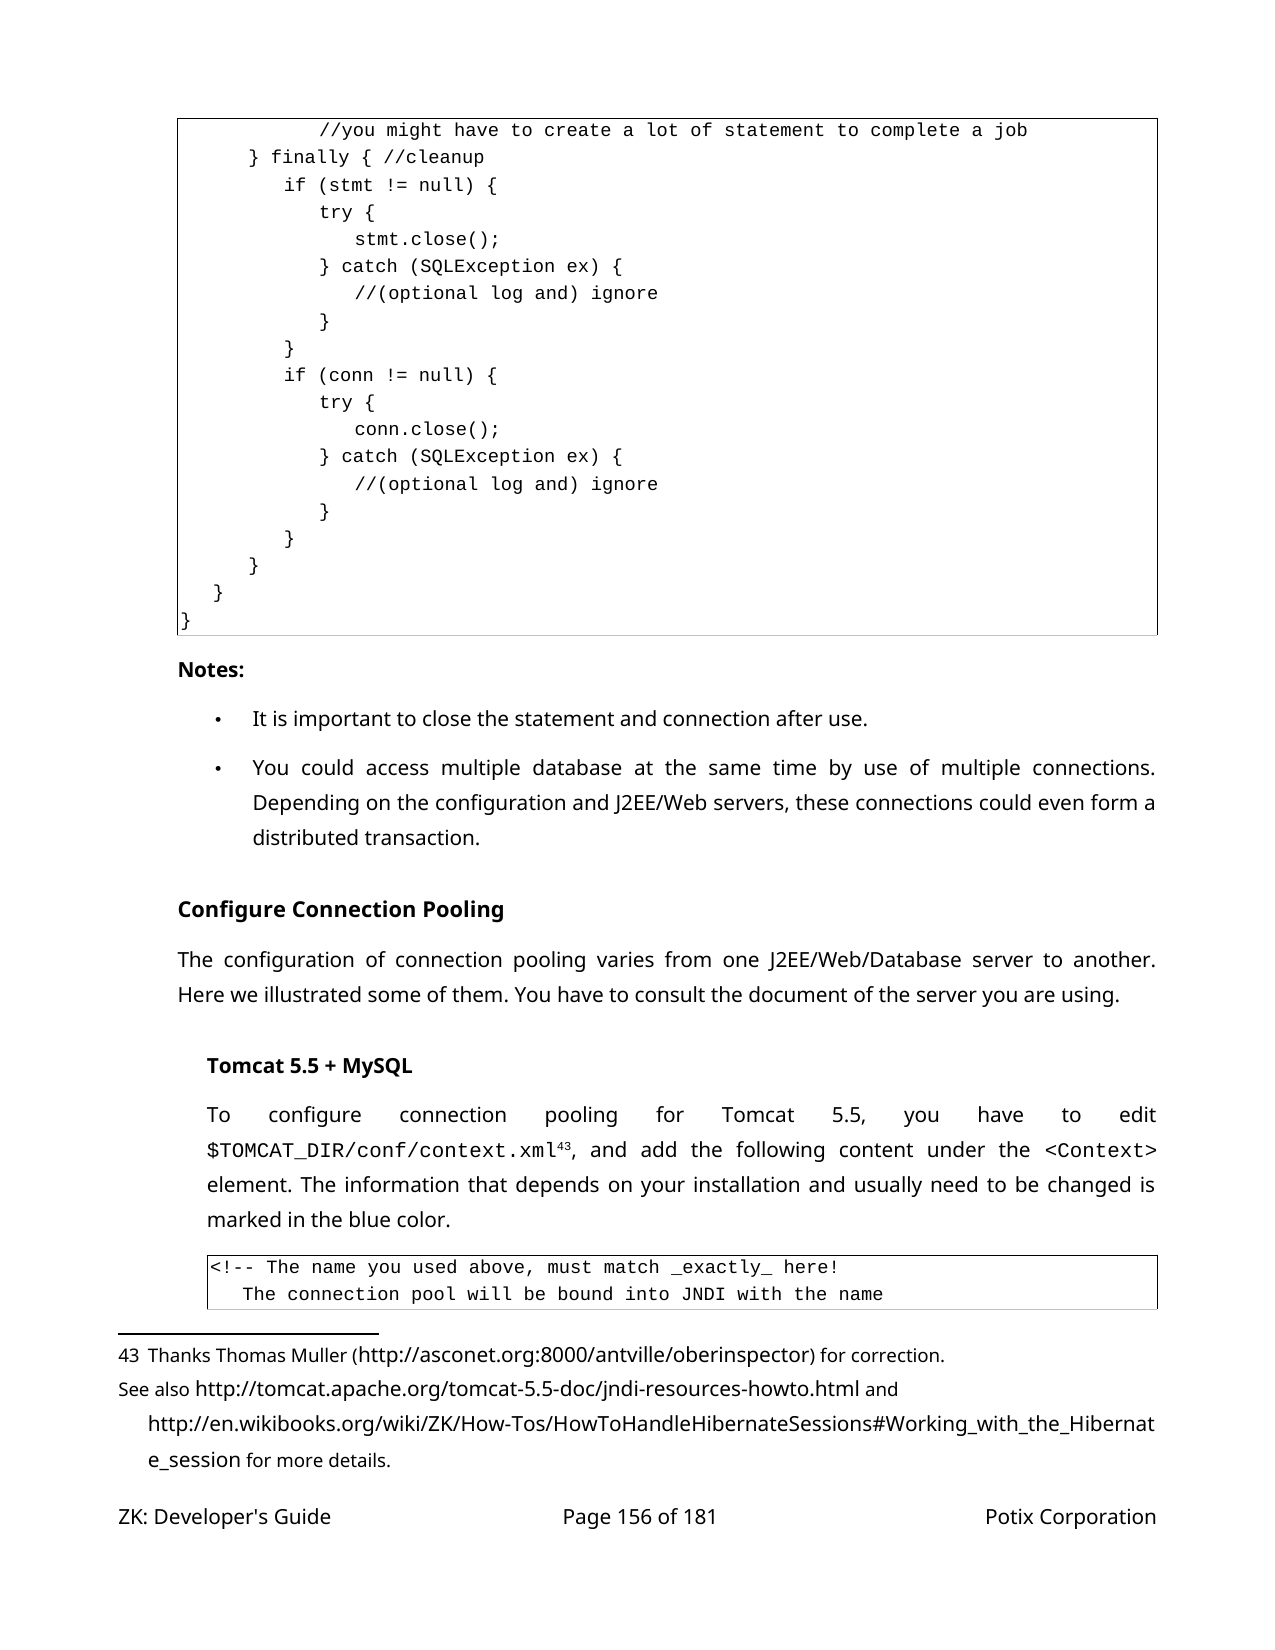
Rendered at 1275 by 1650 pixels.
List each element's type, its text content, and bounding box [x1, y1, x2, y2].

list You could access multiple database at the same time by use of multiple connections. Depending on the configuration and J2EE/Web servers, these connections could even form a distributed transaction. [215, 753, 1157, 852]
text if (conn != null) { [178, 363, 1157, 387]
text The connection pool will be bound into JNDI with the name [208, 1282, 1157, 1309]
list It is important to close the statement and connection after use. [215, 704, 1157, 732]
text } [178, 553, 1157, 577]
text } [178, 607, 1157, 635]
text } [178, 580, 1157, 604]
text try { [178, 200, 1157, 224]
text try { [178, 390, 1157, 414]
text Thanks Thomas Muller (http://asconet.org:8000/antville/oberinspector) for correction. [118, 1340, 1157, 1368]
text stmt.close(); [178, 227, 1157, 251]
text //(optional log and) ignore [178, 472, 1157, 496]
text To configure connection pooling for Tomcat 5.5, you have to edit $TOMCAT_DIR/conf/context.xml, and add the following content under the <Context> element. The information that depends on your installation and usually need to be changed is marked in the blue color. [207, 1100, 1157, 1234]
text See also http://tomcat.apache.org/tomcat-5.5-doc/jndi-resources-howto.html and http://en.wikibooks.org/wiki/ZK/How-Tos/HowToHandleHibernateSessions#Working_with_the_Hibernate_session for more details. [118, 1374, 1157, 1473]
subtitle Tomcat 5.5 + MySQL [207, 1051, 1157, 1079]
text Notes: [177, 655, 1157, 684]
text <!-- The name you used above, must match _exactly_ here! [208, 1256, 1157, 1279]
text conn.close(); [178, 417, 1157, 441]
text The configuration of connection pooling varies from one J2EE/Web/Database server to another. Here we illustrated some of them. You have to consult the document of the server you are using. [177, 945, 1157, 1008]
text //(optional log and) ignore [178, 281, 1157, 306]
text } finally { //cleanup [178, 145, 1157, 169]
subtitle Configure Connection Pooling [177, 894, 1157, 924]
text } [178, 526, 1157, 550]
text } [178, 499, 1157, 523]
text } catch (SQLException ex) { [178, 254, 1157, 278]
text } [178, 336, 1157, 360]
text } [178, 308, 1157, 333]
text if (stmt != null) { [178, 172, 1157, 197]
text } catch (SQLException ex) { [178, 444, 1157, 469]
text //you might have to create a lot of statement to complete a job [178, 119, 1157, 142]
